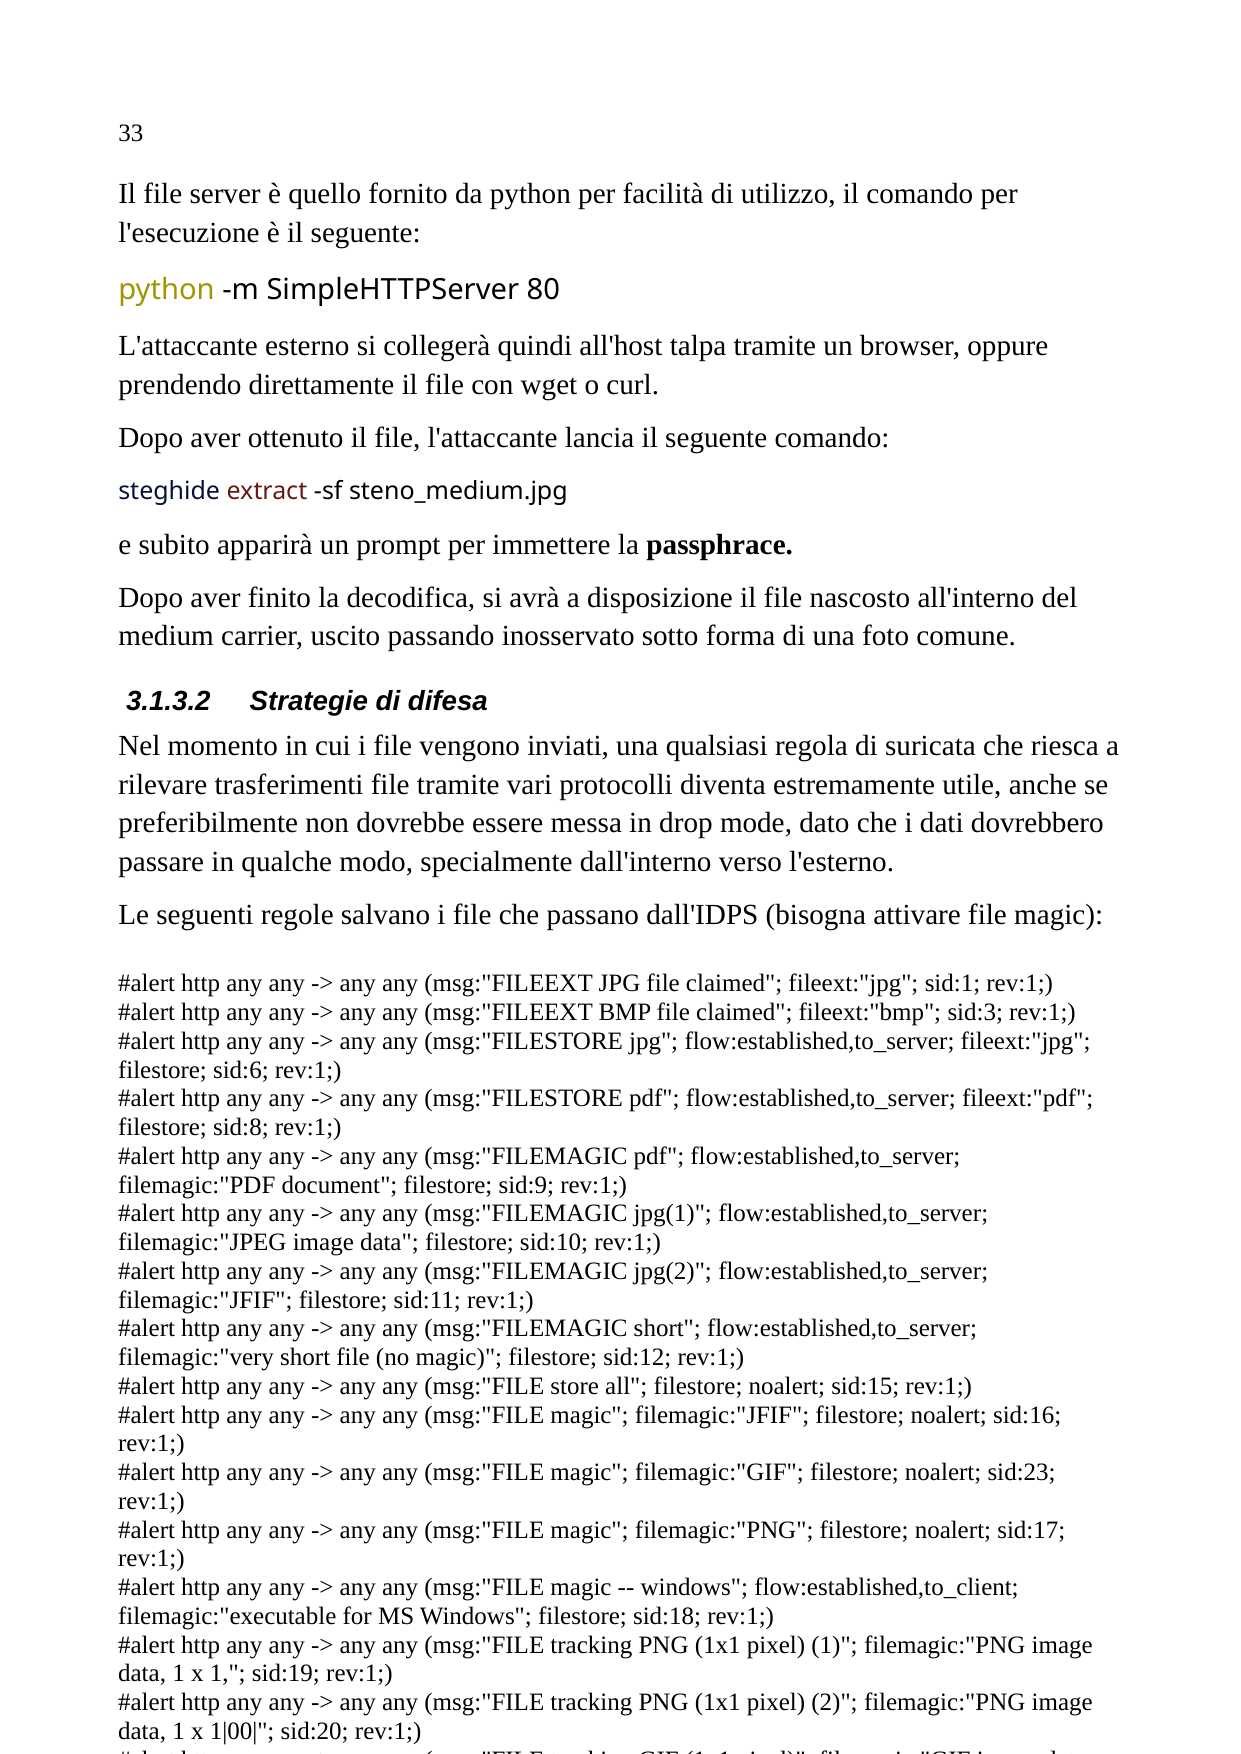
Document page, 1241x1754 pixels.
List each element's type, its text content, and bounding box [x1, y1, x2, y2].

text Dopo aver ottenuto il file, l'attaccante lancia il seguente comando: [118, 420, 1122, 453]
text Nel momento in cui i file vengono inviati, una qualsiasi regola di suricata che riesca a rilevare trasferimenti file tramite vari protocolli diventa estremamente utile, anche se preferibilmente non dovrebbe essere messa in drop mode, dato che i dati dovrebbero passare in qualche modo, specialmente dall'interno verso l'esterno. [118, 728, 1122, 878]
text Dopo aver finito la decodifica, si avrà a disposizione il file nascosto all'interno del medium carrier, uscito passando inosservato sotto forma di una foto comune. [118, 580, 1122, 652]
subtitle Strategie di difesa [118, 684, 1122, 716]
text L'attaccante esterno si collegerà quindi all'host talpa tramite un browser, oppure prendendo direttamente il file con wget o curl. [118, 328, 1122, 400]
text python -m SimpleHTTPServer 80 [118, 268, 1122, 308]
text e subito apparirà un prompt per immettere la passphrace. [118, 527, 1122, 560]
text steghide extract -sf steno_medium.jpg [118, 473, 1122, 507]
text Il file server è quello fornito da python per facilità di utilizzo, il comando per l'esecuzione è il seguente: [118, 176, 1122, 248]
text Le seguenti regole salvano i file che passano dall'IDPS (bisogna attivare file magic): [118, 897, 1122, 931]
